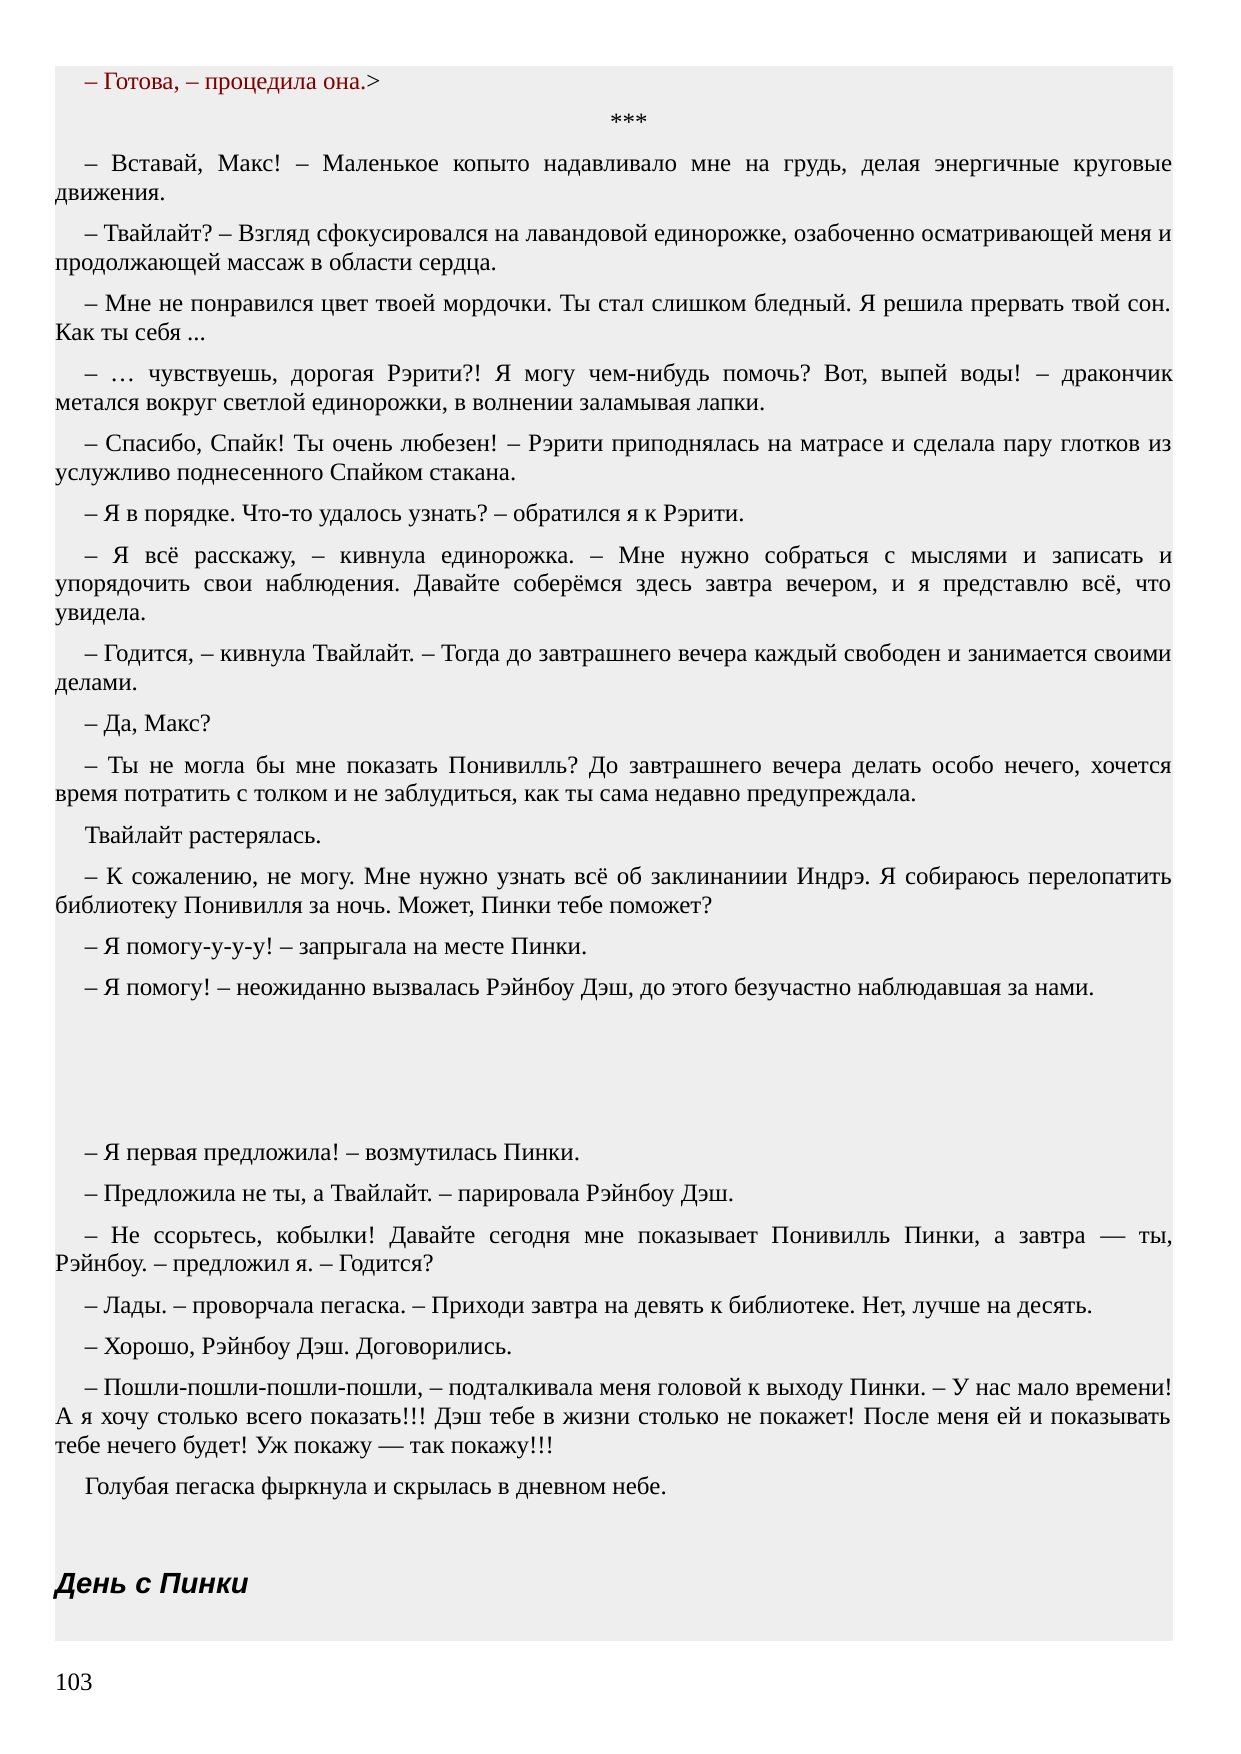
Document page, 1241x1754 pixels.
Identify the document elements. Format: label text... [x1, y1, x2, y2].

text – Я в порядке. Что-то удалось узнать? – обратился я к Рэрити. [55, 498, 1173, 527]
text Голубая пегаска фыркнула и скрылась в дневном небе. [55, 1471, 1173, 1500]
text – Готова, – процедила она.> [55, 66, 1173, 95]
text – Я помогу-у-у-у! – запрыгала на месте Пинки. [55, 931, 1173, 960]
text *** [55, 107, 1173, 136]
text – Предложила не ты, а Твайлайт. – парировала Рэйнбоу Дэш. [55, 1178, 1173, 1207]
text – Я первая предложила! – возмутилась Пинки. [55, 1137, 1173, 1166]
text – Годится, – кивнула Твайлайт. – Тогда до завтрашнего вечера каждый свободен и занимается своими делами. [55, 638, 1173, 696]
text – Ты не могла бы мне показать Понивилль? До завтрашнего вечера делать особо нечего, хочется время потратить с толком и не заблудиться, как ты сама недавно предупреждала. [55, 750, 1173, 807]
text – Не ссорьтесь, кобылки! Давайте сегодня мне показывает Понивилль Пинки, а завтра — ты, Рэйнбоу. – предложил я. – Годится? [55, 1220, 1173, 1277]
text – Пошли-пошли-пошли-пошли, – подталкивала меня головой к выходу Пинки. – У нас мало времени! А я хочу столько всего показать!!! Дэш тебе в жизни столько не покажет! После меня ей и показывать тебе нечего будет! Уж покажу — так покажу!!! [55, 1372, 1173, 1458]
subtitle День с Пинки [55, 1566, 1173, 1599]
text Твайлайт растерялась. [55, 820, 1173, 848]
text – Я помогу! – неожиданно вызвалась Рэйнбоу Дэш, до этого безучастно наблюдавшая за нами. [55, 972, 1173, 1001]
text – Да, Макс? [55, 708, 1173, 737]
text – Мне не понравился цвет твоей мордочки. Ты стал слишком бледный. Я решила прервать твой сон. Как ты себя ... [55, 288, 1173, 346]
text – Лады. – проворчала пегаска. – Приходи завтра на девять к библиотеке. Нет, лучше на десять. [55, 1290, 1173, 1318]
text – Твайлайт? – Взгляд сфокусировался на лавандовой единорожке, озабоченно осматривающей меня и продолжающей массаж в области сердца. [55, 218, 1173, 276]
text – Спасибо, Спайк! Ты очень любезен! – Рэрити приподнялась на матрасе и сделала пару глотков из услужливо поднесенного Спайком стакана. [55, 428, 1173, 486]
text – Хорошо, Рэйнбоу Дэш. Договорились. [55, 1331, 1173, 1360]
text – Я всё расскажу, – кивнула единорожка. – Мне нужно собраться с мыслями и записать и упорядочить свои наблюдения. Давайте соберёмся здесь завтра вечером, и я представлю всё, что увидела. [55, 540, 1173, 626]
text – … чувствуешь, дорогая Рэрити?! Я могу чем-нибудь помочь? Вот, выпей воды! – дракончик метался вокруг светлой единорожки, в волнении заламывая лапки. [55, 358, 1173, 416]
text – К сожалению, не могу. Мне нужно узнать всё об заклинаниии Индрэ. Я собираюсь перелопатить библиотеку Понивилля за ночь. Может, Пинки тебе поможет? [55, 861, 1173, 918]
text – Вставай, Макс! – Маленькое копыто надавливало мне на грудь, делая энергичные круговые движения. [55, 148, 1173, 206]
